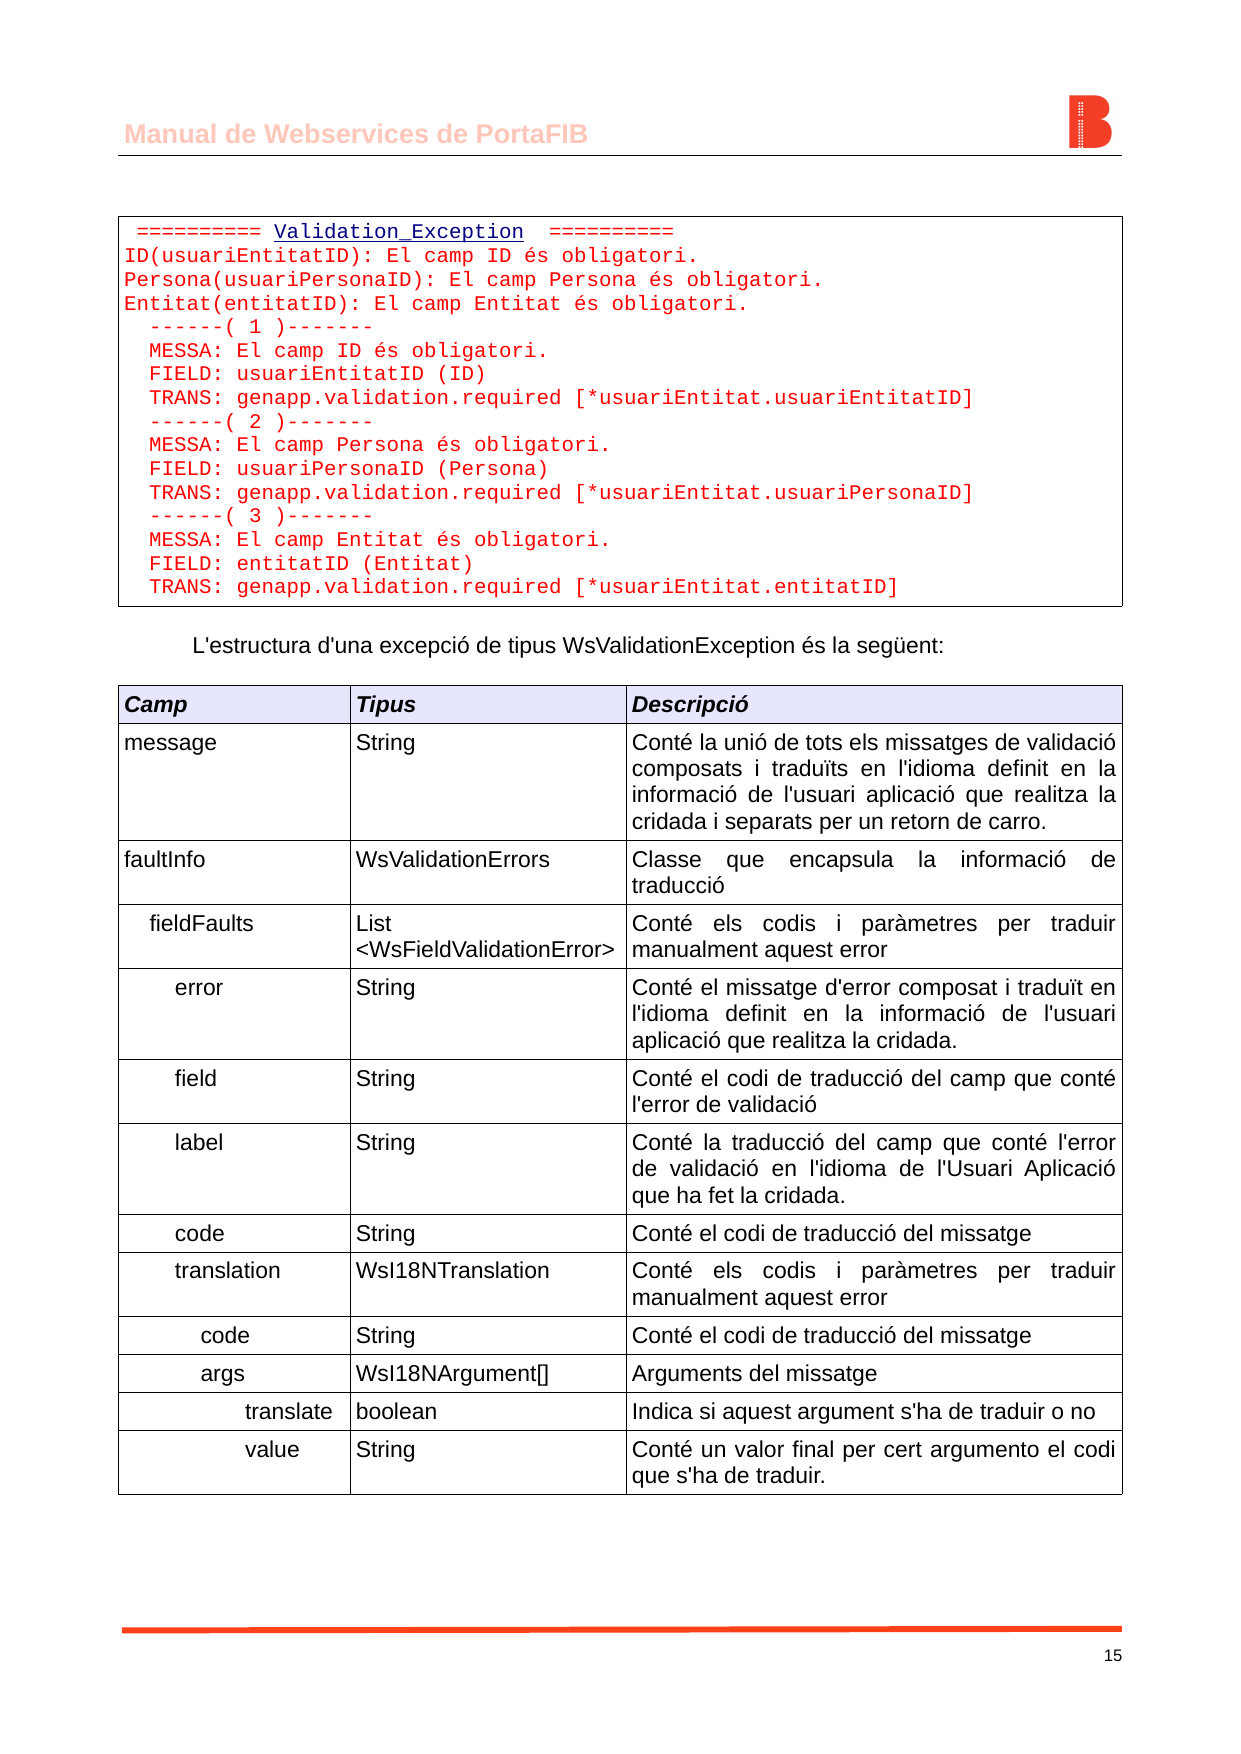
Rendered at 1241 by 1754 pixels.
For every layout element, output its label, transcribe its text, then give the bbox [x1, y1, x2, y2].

table_cell String [351, 1431, 626, 1494]
table_cell Classe que encapsula la informació de traducció [627, 841, 1122, 904]
table_cell Conté el codi de traducció del camp que conté l'error de validació [627, 1060, 1122, 1123]
table_cell code [119, 1215, 350, 1252]
table_cell Conté els codis i paràmetres per traduir manualment aquest error [627, 1253, 1122, 1316]
picture [1063, 94, 1117, 150]
table_cell Conté els codis i paràmetres per traduir manualment aquest error [627, 905, 1122, 968]
table_header Descripció [627, 686, 1122, 723]
text L'estructura d'una excepció de tipus WsValidationException és la següent: [118, 632, 1122, 658]
table_header Tipus [351, 686, 626, 723]
table_cell label [119, 1124, 350, 1214]
table_cell fieldFaults [119, 905, 350, 968]
table_cell String [351, 724, 626, 840]
table_cell translate [119, 1393, 350, 1430]
table_cell WsValidationErrors [351, 841, 626, 904]
table_cell value [119, 1431, 350, 1494]
table_cell Indica si aquest argument s'ha de traduir o no [627, 1393, 1122, 1430]
table_cell Conté el codi de traducció del missatge [627, 1215, 1122, 1252]
table_cell Conté un valor final per cert argumento el codi que s'ha de traduir. [627, 1431, 1122, 1494]
table_cell String [351, 1124, 626, 1214]
table_cell translation [119, 1253, 350, 1316]
table_cell String [351, 969, 626, 1059]
table_cell String [351, 1060, 626, 1123]
table_cell String [351, 1215, 626, 1252]
table_cell Conté la unió de tots els missatges de validació composats i traduïts en l'idioma definit en la informació de l'usuari aplicació que realitza la cridada i separats per un retorn de carro. [627, 724, 1122, 840]
table_cell String [351, 1317, 626, 1354]
table_header ========== Validation_Exception ========== ID(usuariEntitatID): El camp ID és obligatori. Persona(usuariPersonaID): El camp Persona és obligatori. Entitat(entitatID): El camp Entitat és obligatori. ------( 1 )------- MESSA: El camp ID és obligatori. FIELD: usuariEntitatID (ID) TRANS: genapp.validation.required [*usuariEntitat.usuariEntitatID] ------( 2 )------- MESSA: El camp Persona és obligatori. FIELD: usuariPersonaID (Persona) TRANS: genapp.validation.required [*usuariEntitat.usuariPersonaID] ------( 3 )------- MESSA: El camp Entitat és obligatori. FIELD: entitatID (Entitat) TRANS: genapp.validation.required [*usuariEntitat.entitatID] [119, 217, 1122, 606]
table_cell Arguments del missatge [627, 1355, 1122, 1392]
table_cell Conté el missatge d'error composat i traduït en l'idioma definit en la informació de l'usuari aplicació que realitza la cridada. [627, 969, 1122, 1059]
table_cell List <WsFieldValidationError> [351, 905, 626, 968]
table_cell boolean [351, 1393, 626, 1430]
table_cell Conté el codi de traducció del missatge [627, 1317, 1122, 1354]
table_cell faultInfo [119, 841, 350, 904]
table_cell error [119, 969, 350, 1059]
table_cell message [119, 724, 350, 840]
table_cell field [119, 1060, 350, 1123]
table_cell args [119, 1355, 350, 1392]
table_header Camp [119, 686, 350, 723]
table_cell code [119, 1317, 350, 1354]
table_cell Conté la traducció del camp que conté l'error de validació en l'idioma de l'Usuari Aplicació que ha fet la cridada. [627, 1124, 1122, 1214]
table_cell WsI18NTranslation [351, 1253, 626, 1316]
table_cell WsI18NArgument[] [351, 1355, 626, 1392]
